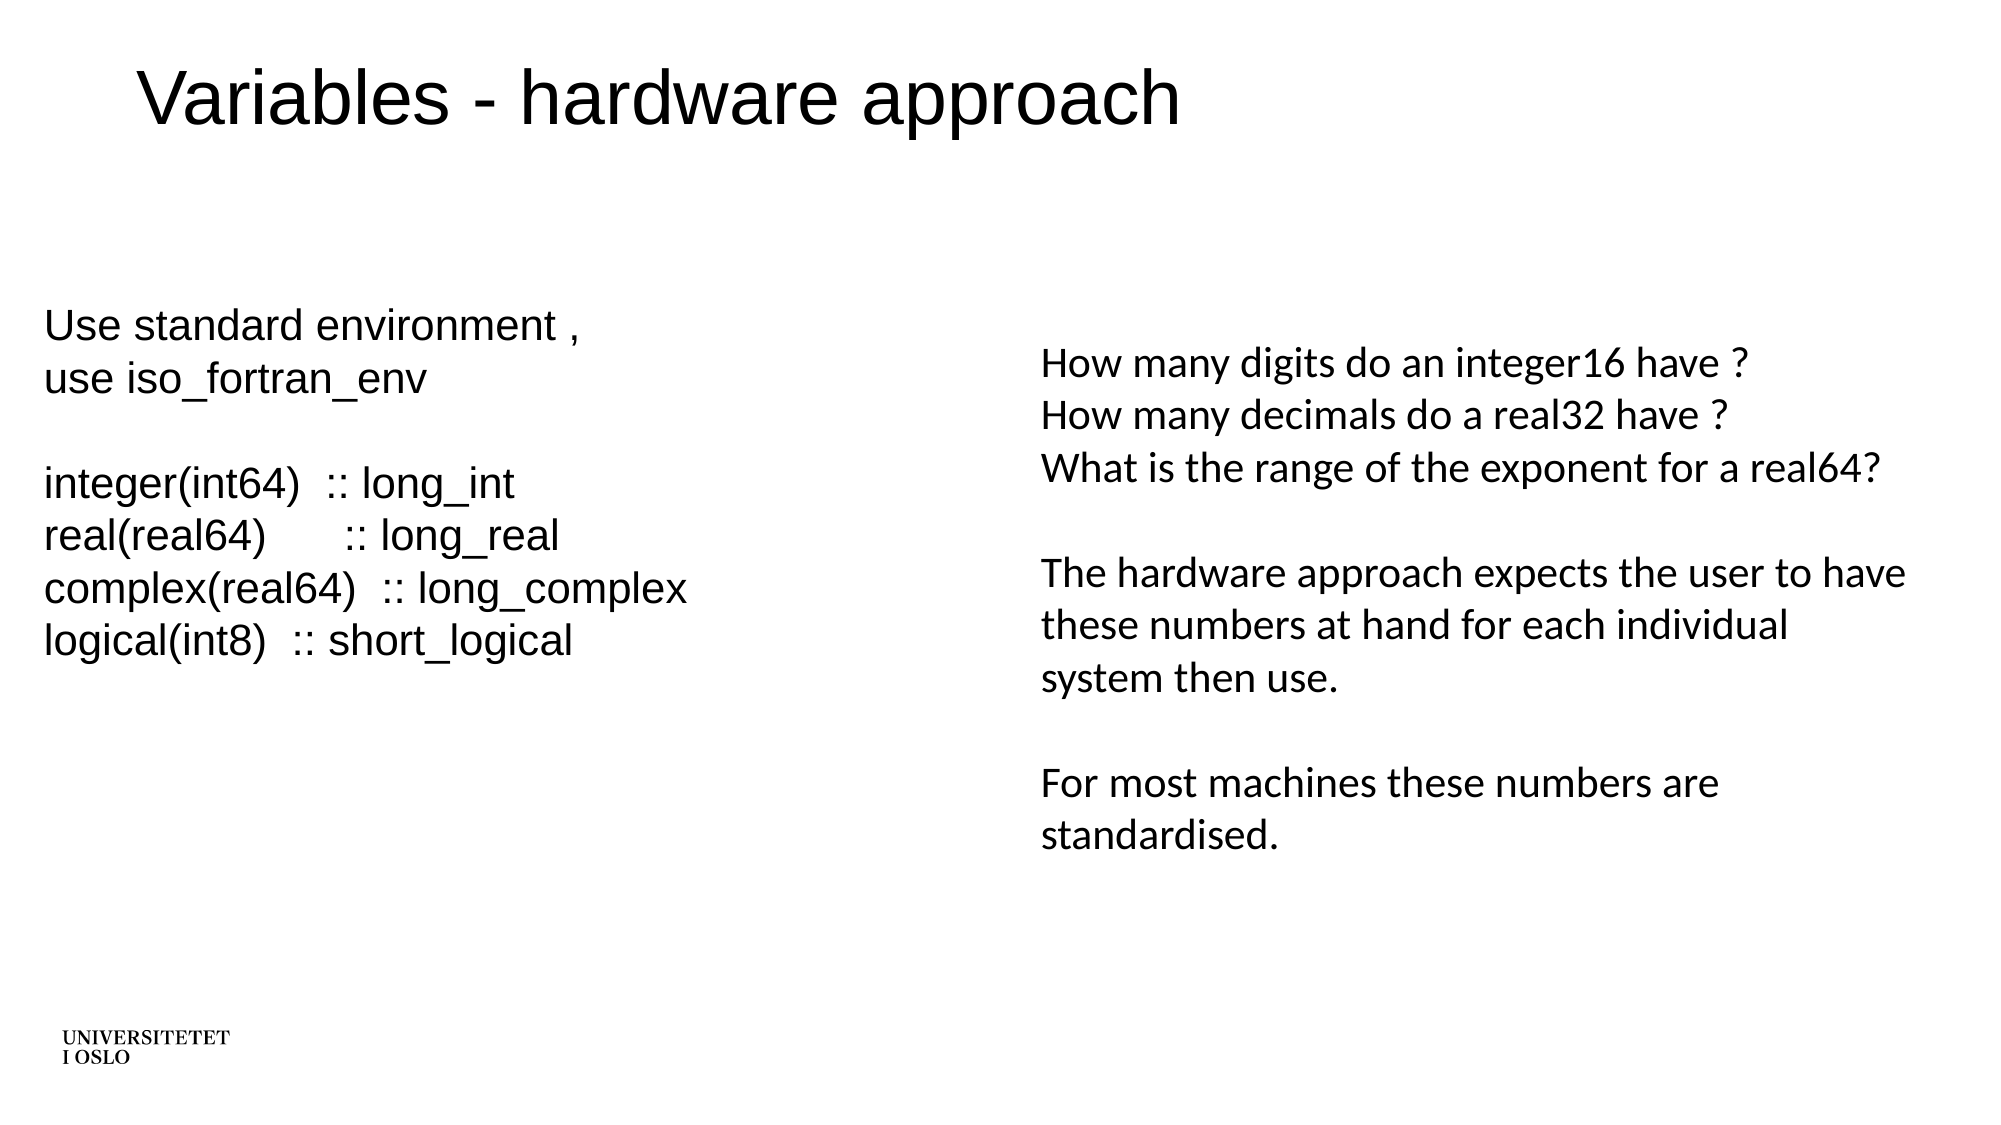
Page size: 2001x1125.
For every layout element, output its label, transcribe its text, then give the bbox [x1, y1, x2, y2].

title Variables - hardware approach [136, 47, 1862, 259]
list Use standard environment , use iso_fortran_env integer(int64) :: long_int real(real64) :: long_real complex(real64) :: long_complex logical(int8) :: short_logical [44, 297, 805, 1090]
text_box How many digits do an integer16 have ? How many decimals do a real32 have ? What is the range of the exponent for a real64? The hardware approach expects the user to have these numbers at hand for each individual system then use. For most machines these numbers are standardised. [1020, 313, 1938, 891]
